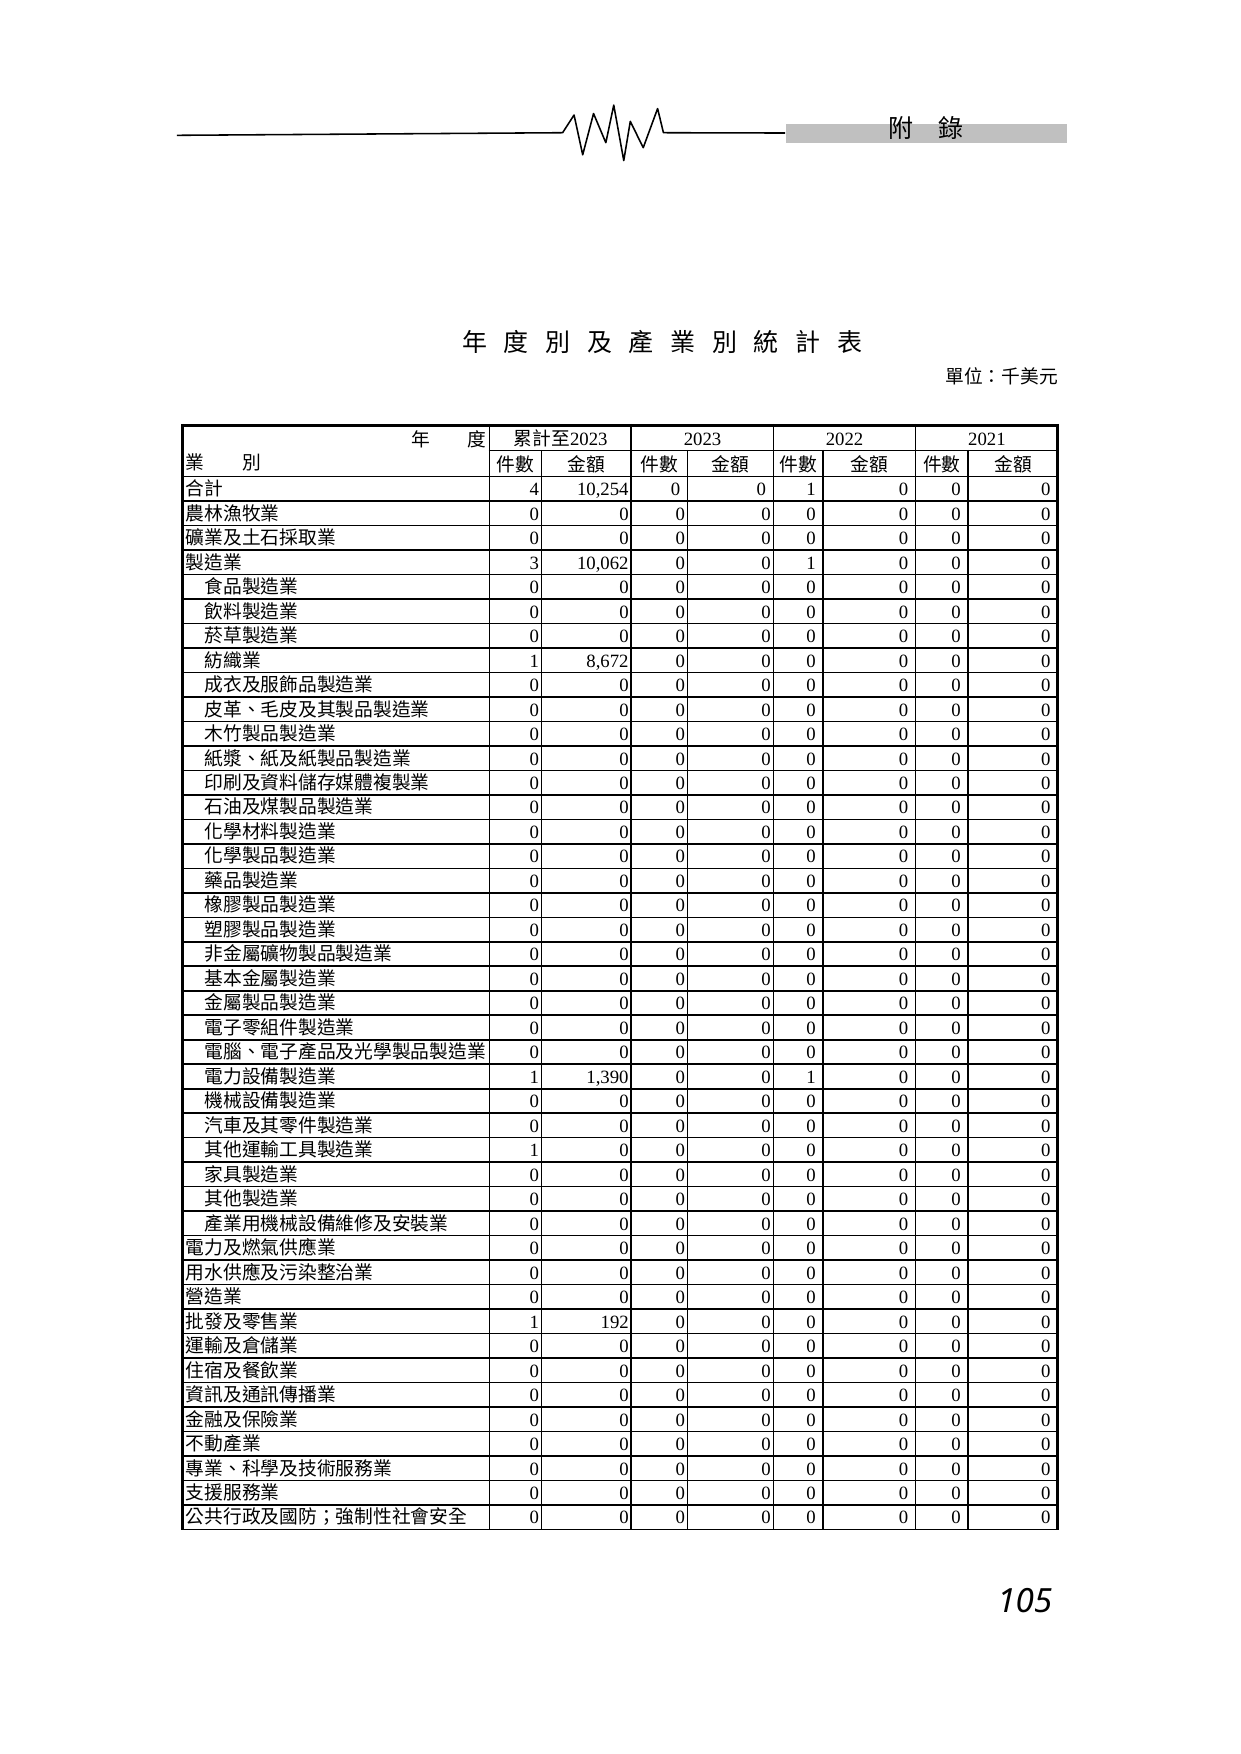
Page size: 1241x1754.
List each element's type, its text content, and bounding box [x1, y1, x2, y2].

table_cell 0 [824, 1016, 915, 1039]
table_cell 0 [632, 1236, 687, 1259]
table_cell 0 [688, 771, 773, 794]
table_cell 電腦、電子產品及光學製品製造業 [184, 1041, 489, 1063]
table_cell 0 [632, 894, 687, 916]
table_cell 0 [542, 918, 630, 941]
table_cell 0 [632, 1506, 687, 1528]
table_cell 0 [824, 747, 915, 769]
table_cell 0 [969, 1310, 1056, 1333]
table_cell 0 [688, 1041, 773, 1063]
table_cell 0 [824, 673, 915, 696]
table_cell 0 [542, 894, 630, 916]
table_cell 0 [542, 1236, 630, 1259]
table_cell 0 [542, 575, 630, 598]
table_cell 0 [490, 575, 541, 598]
table_cell 0 [774, 820, 822, 843]
table_cell 電子零組件製造業 [184, 1016, 489, 1039]
table_cell 0 [916, 1285, 967, 1308]
table_cell 住宿及餐飲業 [184, 1359, 489, 1382]
table_cell 0 [969, 600, 1056, 623]
table_cell 0 [774, 1163, 822, 1186]
table_cell 0 [688, 673, 773, 696]
table_cell 0 [969, 1334, 1056, 1357]
table_cell 0 [774, 747, 822, 769]
table_cell 非金屬礦物製品製造業 [184, 943, 489, 965]
table_cell 0 [490, 502, 541, 525]
table_cell 0 [916, 1138, 967, 1161]
table_cell 0 [916, 1163, 967, 1186]
table_cell 0 [774, 1310, 822, 1333]
table_cell 0 [688, 1457, 773, 1479]
table_cell 0 [688, 698, 773, 721]
table_cell 0 [688, 1481, 773, 1504]
table_cell 0 [916, 1016, 967, 1039]
table_cell 電力設備製造業 [184, 1065, 489, 1088]
table_cell 0 [916, 845, 967, 867]
table_cell 0 [632, 1090, 687, 1112]
table_cell 石油及煤製品製造業 [184, 796, 489, 818]
table_cell 0 [774, 1408, 822, 1431]
table_cell 0 [632, 1212, 687, 1235]
table_cell 0 [916, 673, 967, 696]
table_cell 成衣及服飾品製造業 [184, 673, 489, 696]
table_cell 件數 [490, 451, 541, 476]
table_cell 食品製造業 [184, 575, 489, 598]
table_cell 0 [824, 894, 915, 916]
table_cell 0 [688, 845, 773, 867]
table_cell 運輸及倉儲業 [184, 1334, 489, 1357]
table_cell 0 [542, 1408, 630, 1431]
table_cell 0 [688, 1261, 773, 1284]
table_cell 0 [688, 1114, 773, 1137]
table_cell 0 [916, 526, 967, 549]
table_cell 0 [969, 1359, 1056, 1382]
table_cell 0 [490, 918, 541, 941]
table_cell 0 [688, 1285, 773, 1308]
table_cell 0 [688, 526, 773, 549]
table_cell 0 [542, 1334, 630, 1357]
table_cell 0 [688, 1163, 773, 1186]
table_cell 0 [490, 1212, 541, 1235]
table_cell 不動產業 [184, 1432, 489, 1455]
table_cell 0 [824, 1506, 915, 1528]
table_cell 1 [774, 1065, 822, 1088]
table_cell 0 [824, 1163, 915, 1186]
table_header 年 度 業 別 [184, 427, 489, 476]
table_cell 0 [490, 1432, 541, 1455]
table_cell 8,672 [542, 649, 630, 672]
table_header 2022 [774, 427, 915, 450]
table_cell 0 [969, 1481, 1056, 1504]
table_cell 機械設備製造業 [184, 1090, 489, 1112]
table_cell 0 [688, 1334, 773, 1357]
table_cell 0 [916, 1383, 967, 1406]
table_cell 0 [774, 1334, 822, 1357]
table_cell 0 [824, 649, 915, 672]
table_cell 0 [632, 1481, 687, 1504]
table_cell 0 [688, 1432, 773, 1455]
table_cell 0 [688, 575, 773, 598]
table_cell 0 [824, 575, 915, 598]
table_cell 0 [824, 796, 915, 818]
table_cell 0 [824, 943, 915, 965]
table_cell 1 [490, 1310, 541, 1333]
table_cell 0 [969, 502, 1056, 525]
table_cell 印刷及資料儲存媒體複製業 [184, 771, 489, 794]
table_cell 0 [688, 992, 773, 1014]
table_cell 0 [774, 845, 822, 867]
table_cell 0 [774, 1261, 822, 1284]
table_cell 1 [490, 649, 541, 672]
table_cell 0 [774, 1212, 822, 1235]
table_cell 0 [824, 967, 915, 990]
table_cell 0 [542, 1016, 630, 1039]
table_cell 0 [632, 600, 687, 623]
table_cell 0 [824, 1041, 915, 1063]
table_cell 0 [916, 796, 967, 818]
table_cell 0 [824, 1212, 915, 1235]
table_cell 0 [632, 551, 687, 574]
table_cell 0 [774, 796, 822, 818]
table_cell 0 [542, 869, 630, 892]
table_cell 礦業及土石採取業 [184, 526, 489, 549]
table_cell 件數 [632, 451, 687, 476]
table_cell 0 [632, 967, 687, 990]
table_cell 0 [688, 1138, 773, 1161]
table_cell 0 [688, 1212, 773, 1235]
table_cell 0 [916, 1090, 967, 1112]
table_cell 0 [490, 722, 541, 745]
table_cell 0 [542, 771, 630, 794]
table_cell 0 [490, 1506, 541, 1528]
table_cell 0 [688, 796, 773, 818]
table_cell 0 [824, 1090, 915, 1112]
table_cell 0 [542, 1506, 630, 1528]
table_cell 0 [632, 1138, 687, 1161]
table_cell 0 [969, 1065, 1056, 1088]
table_cell 其他製造業 [184, 1187, 489, 1210]
table_cell 0 [969, 1163, 1056, 1186]
table_cell 0 [824, 1457, 915, 1479]
table_cell 0 [916, 477, 967, 500]
table_cell 件數 [774, 451, 822, 476]
table_cell 塑膠製品製造業 [184, 918, 489, 941]
table_cell 0 [542, 845, 630, 867]
table_cell 金額 [824, 451, 915, 476]
table_cell 皮革、毛皮及其製品製造業 [184, 698, 489, 721]
table_cell 0 [824, 698, 915, 721]
table_header 2023 [632, 427, 773, 450]
table_cell 0 [774, 1090, 822, 1112]
table_cell 1 [490, 1065, 541, 1088]
text 單位：千美元 [183, 361, 1058, 388]
table_cell 0 [824, 1408, 915, 1431]
table_cell 0 [969, 845, 1056, 867]
table_cell 0 [969, 526, 1056, 549]
table_cell 0 [774, 1138, 822, 1161]
table_cell 0 [824, 918, 915, 941]
table_cell 0 [969, 1041, 1056, 1063]
table_cell 0 [688, 1065, 773, 1088]
table_cell 0 [542, 747, 630, 769]
table_cell 0 [632, 624, 687, 647]
table_cell 0 [774, 624, 822, 647]
table_cell 0 [632, 649, 687, 672]
table_cell 支援服務業 [184, 1481, 489, 1504]
table_cell 0 [632, 771, 687, 794]
table_cell 0 [916, 747, 967, 769]
table_cell 營造業 [184, 1285, 489, 1308]
table_cell 0 [969, 698, 1056, 721]
table_cell 0 [916, 1334, 967, 1357]
table_cell 0 [688, 551, 773, 574]
table_cell 0 [542, 1212, 630, 1235]
table_cell 0 [916, 771, 967, 794]
table_cell 製造業 [184, 551, 489, 574]
table_cell 0 [969, 1236, 1056, 1259]
table_cell 10,254 [542, 477, 630, 500]
table_cell 0 [824, 869, 915, 892]
table_cell 0 [542, 1359, 630, 1382]
table_cell 0 [916, 551, 967, 574]
table_cell 電力及燃氣供應業 [184, 1236, 489, 1259]
table_cell 0 [490, 526, 541, 549]
table_cell 0 [969, 624, 1056, 647]
table_cell 0 [688, 1236, 773, 1259]
table_cell 10,062 [542, 551, 630, 574]
table_cell 0 [542, 1383, 630, 1406]
table_cell 0 [774, 1114, 822, 1137]
table_cell 0 [542, 1114, 630, 1137]
table_cell 0 [916, 698, 967, 721]
table_cell 0 [688, 624, 773, 647]
table_cell 0 [688, 1506, 773, 1528]
table_cell 0 [969, 771, 1056, 794]
table_cell 0 [824, 624, 915, 647]
table_cell 0 [542, 1457, 630, 1479]
table_cell 0 [916, 1432, 967, 1455]
table_cell 0 [969, 967, 1056, 990]
table_cell 0 [969, 1212, 1056, 1235]
table_cell 0 [490, 1261, 541, 1284]
table_cell 專業、科學及技術服務業 [184, 1457, 489, 1479]
table_cell 0 [542, 502, 630, 525]
table_cell 0 [688, 967, 773, 990]
table_cell 0 [916, 918, 967, 941]
table_cell 3 [490, 551, 541, 574]
table_cell 用水供應及污染整治業 [184, 1261, 489, 1284]
table_cell 0 [490, 1359, 541, 1382]
table_cell 0 [969, 1457, 1056, 1479]
table_cell 農林漁牧業 [184, 502, 489, 525]
table_cell 金額 [969, 451, 1056, 476]
table_cell 0 [969, 722, 1056, 745]
table_cell 0 [688, 1408, 773, 1431]
table_cell 0 [774, 502, 822, 525]
table_cell 0 [542, 1481, 630, 1504]
table_cell 0 [632, 992, 687, 1014]
table_cell 件數 [916, 451, 967, 476]
table_cell 家具製造業 [184, 1163, 489, 1186]
table_cell 0 [490, 1090, 541, 1112]
table_cell 0 [774, 649, 822, 672]
table_cell 0 [916, 1481, 967, 1504]
table_cell 0 [824, 600, 915, 623]
table_cell 0 [969, 1432, 1056, 1455]
table_cell 0 [490, 698, 541, 721]
table_cell 0 [774, 526, 822, 549]
table_cell 0 [916, 992, 967, 1014]
table_cell 0 [774, 1016, 822, 1039]
table_cell 金屬製品製造業 [184, 992, 489, 1014]
table_cell 0 [542, 526, 630, 549]
table_cell 0 [490, 796, 541, 818]
table_cell 0 [542, 673, 630, 696]
table_cell 0 [542, 624, 630, 647]
table_cell 1 [490, 1138, 541, 1161]
table_cell 0 [824, 1481, 915, 1504]
table_cell 0 [916, 1114, 967, 1137]
table_cell 紡織業 [184, 649, 489, 672]
table_cell 0 [542, 1090, 630, 1112]
table_cell 0 [542, 967, 630, 990]
table_cell 0 [490, 1016, 541, 1039]
table_cell 0 [969, 1187, 1056, 1210]
table_cell 0 [774, 894, 822, 916]
table_cell 0 [824, 1065, 915, 1088]
table_cell 0 [916, 943, 967, 965]
table_cell 0 [688, 747, 773, 769]
table_cell 0 [632, 845, 687, 867]
table_cell 0 [969, 575, 1056, 598]
table_cell 0 [774, 722, 822, 745]
table_cell 0 [490, 992, 541, 1014]
table_cell 0 [490, 820, 541, 843]
table_cell 0 [969, 943, 1056, 965]
table_cell 0 [490, 624, 541, 647]
table_cell 0 [542, 1138, 630, 1161]
table_cell 化學材料製造業 [184, 820, 489, 843]
table_cell 0 [490, 1457, 541, 1479]
table_cell 0 [774, 1359, 822, 1382]
table_cell 0 [774, 698, 822, 721]
table_cell 0 [774, 1383, 822, 1406]
table_cell 1,390 [542, 1065, 630, 1088]
table_cell 0 [542, 1261, 630, 1284]
table_cell 0 [490, 600, 541, 623]
table_cell 0 [969, 1506, 1056, 1528]
table_cell 0 [688, 1090, 773, 1112]
table_cell 合計 [184, 477, 489, 500]
table_cell 0 [632, 796, 687, 818]
table_cell 0 [632, 526, 687, 549]
table_cell 0 [542, 600, 630, 623]
table_cell 0 [774, 575, 822, 598]
table_cell 0 [688, 502, 773, 525]
table_cell 0 [916, 1187, 967, 1210]
table_cell 0 [490, 1163, 541, 1186]
table_cell 0 [490, 747, 541, 769]
table_cell 0 [632, 943, 687, 965]
table_cell 0 [969, 918, 1056, 941]
table_cell 0 [632, 1016, 687, 1039]
table_cell 0 [688, 477, 773, 500]
table_cell 1 [774, 477, 822, 500]
table_cell 0 [632, 477, 687, 500]
table_cell 0 [542, 1187, 630, 1210]
table_cell 0 [916, 649, 967, 672]
table_cell 0 [490, 967, 541, 990]
table_cell 0 [824, 1334, 915, 1357]
table_cell 0 [632, 1334, 687, 1357]
table_cell 金額 [688, 451, 773, 476]
table_cell 0 [824, 551, 915, 574]
table_cell 0 [916, 1457, 967, 1479]
table_cell 0 [824, 477, 915, 500]
table_cell 0 [824, 1114, 915, 1137]
table_cell 0 [632, 1163, 687, 1186]
table_cell 0 [632, 1383, 687, 1406]
table_cell 0 [824, 722, 915, 745]
table_cell 0 [824, 820, 915, 843]
table_cell 0 [824, 502, 915, 525]
table_cell 0 [969, 1383, 1056, 1406]
table_cell 0 [774, 992, 822, 1014]
table_cell 0 [632, 1359, 687, 1382]
table_cell 0 [632, 1408, 687, 1431]
table_cell 0 [969, 477, 1056, 500]
table_cell 0 [774, 1481, 822, 1504]
table_cell 0 [632, 673, 687, 696]
table_header 2021 [916, 427, 1056, 450]
table_cell 0 [774, 600, 822, 623]
table_cell 0 [632, 1065, 687, 1088]
table_cell 批發及零售業 [184, 1310, 489, 1333]
table_cell 0 [688, 943, 773, 965]
table_cell 0 [774, 967, 822, 990]
table_cell 0 [632, 1457, 687, 1479]
table_cell 飲料製造業 [184, 600, 489, 623]
table_cell 0 [688, 1187, 773, 1210]
table_cell 0 [490, 1187, 541, 1210]
table_cell 產業用機械設備維修及安裝業 [184, 1212, 489, 1235]
table_cell 192 [542, 1310, 630, 1333]
table_cell 0 [632, 1187, 687, 1210]
table_cell 0 [542, 722, 630, 745]
table_cell 0 [774, 1506, 822, 1528]
table_cell 0 [969, 1138, 1056, 1161]
table_cell 0 [632, 1285, 687, 1308]
table_cell 0 [688, 869, 773, 892]
table_cell 0 [916, 1359, 967, 1382]
table_cell 0 [969, 673, 1056, 696]
table_cell 0 [774, 673, 822, 696]
table_cell 0 [916, 1041, 967, 1063]
table_cell 0 [824, 1432, 915, 1455]
table_cell 0 [824, 1187, 915, 1210]
table_cell 木竹製品製造業 [184, 722, 489, 745]
table_cell 0 [969, 796, 1056, 818]
table_cell 0 [824, 1359, 915, 1382]
table_cell 金額 [542, 451, 630, 476]
table_cell 0 [490, 1481, 541, 1504]
table_cell 0 [542, 698, 630, 721]
table_cell 0 [632, 698, 687, 721]
table_cell 0 [632, 820, 687, 843]
table_cell 4 [490, 477, 541, 500]
table_cell 0 [542, 1163, 630, 1186]
table_cell 0 [632, 1041, 687, 1063]
table_cell 0 [969, 747, 1056, 769]
table_header 累計至2023 [490, 427, 630, 450]
table_cell 0 [542, 1432, 630, 1455]
table_cell 0 [916, 1506, 967, 1528]
table_cell 0 [632, 918, 687, 941]
table_cell 0 [916, 820, 967, 843]
table_cell 0 [688, 894, 773, 916]
table_cell 0 [542, 820, 630, 843]
table_cell 0 [969, 1408, 1056, 1431]
table_cell 0 [969, 894, 1056, 916]
table_cell 0 [542, 1041, 630, 1063]
table_cell 0 [916, 624, 967, 647]
table_cell 0 [916, 967, 967, 990]
table_cell 0 [916, 1065, 967, 1088]
table_cell 0 [774, 1457, 822, 1479]
table_cell 0 [969, 551, 1056, 574]
table_cell 0 [774, 1285, 822, 1308]
table_cell 0 [632, 1310, 687, 1333]
table_cell 0 [969, 1114, 1056, 1137]
table_cell 藥品製造業 [184, 869, 489, 892]
table_cell 0 [688, 918, 773, 941]
table_cell 0 [632, 869, 687, 892]
table_cell 0 [542, 796, 630, 818]
table_cell 0 [490, 943, 541, 965]
table_cell 0 [774, 1187, 822, 1210]
table_cell 0 [916, 575, 967, 598]
table_cell 0 [490, 1041, 541, 1063]
table_cell 0 [824, 845, 915, 867]
table_cell 汽車及其零件製造業 [184, 1114, 489, 1137]
table_cell 0 [774, 1236, 822, 1259]
table_cell 0 [688, 1016, 773, 1039]
table_cell 0 [916, 1310, 967, 1333]
table_cell 0 [542, 943, 630, 965]
table_cell 0 [824, 1285, 915, 1308]
table_cell 0 [688, 1383, 773, 1406]
table_cell 0 [688, 600, 773, 623]
table_cell 0 [774, 918, 822, 941]
table_cell 0 [688, 722, 773, 745]
text 年度別及產業別統計表 [183, 299, 1058, 361]
table_cell 0 [969, 869, 1056, 892]
table_cell 0 [824, 1138, 915, 1161]
table_cell 0 [969, 1090, 1056, 1112]
table_cell 0 [969, 820, 1056, 843]
table_cell 0 [490, 845, 541, 867]
table_cell 0 [824, 1310, 915, 1333]
table_cell 0 [490, 771, 541, 794]
table_cell 0 [824, 992, 915, 1014]
table_cell 基本金屬製造業 [184, 967, 489, 990]
table_cell 0 [969, 1016, 1056, 1039]
table_cell 0 [916, 600, 967, 623]
table_cell 0 [969, 649, 1056, 672]
table_cell 0 [969, 1261, 1056, 1284]
table_cell 0 [490, 894, 541, 916]
table_cell 0 [632, 1261, 687, 1284]
table_cell 0 [969, 992, 1056, 1014]
table_cell 0 [774, 771, 822, 794]
table_cell 0 [824, 1383, 915, 1406]
table_cell 0 [916, 722, 967, 745]
table_cell 0 [632, 747, 687, 769]
table_cell 0 [969, 1285, 1056, 1308]
table_cell 0 [632, 575, 687, 598]
table_cell 0 [490, 673, 541, 696]
table_cell 橡膠製品製造業 [184, 894, 489, 916]
table_cell 0 [688, 649, 773, 672]
table_cell 0 [916, 869, 967, 892]
table_cell 資訊及通訊傳播業 [184, 1383, 489, 1406]
table_cell 0 [688, 1359, 773, 1382]
table_cell 0 [774, 1041, 822, 1063]
table_cell 菸草製造業 [184, 624, 489, 647]
table_cell 1 [774, 551, 822, 574]
table_cell 0 [632, 1432, 687, 1455]
table_cell 0 [632, 502, 687, 525]
table_cell 0 [916, 1261, 967, 1284]
table_cell 0 [916, 502, 967, 525]
table_cell 0 [490, 1334, 541, 1357]
table_cell 0 [824, 771, 915, 794]
table_cell 化學製品製造業 [184, 845, 489, 867]
table_cell 紙漿、紙及紙製品製造業 [184, 747, 489, 769]
table_cell 0 [774, 943, 822, 965]
table_cell 0 [490, 1408, 541, 1431]
table_cell 0 [916, 1236, 967, 1259]
table_cell 0 [824, 526, 915, 549]
table_cell 0 [824, 1261, 915, 1284]
table_cell 0 [632, 1114, 687, 1137]
table_cell 其他運輸工具製造業 [184, 1138, 489, 1161]
table_cell 0 [916, 1212, 967, 1235]
table_cell 公共行政及國防；強制性社會安全 [184, 1506, 489, 1528]
table_cell 0 [490, 1236, 541, 1259]
table_cell 0 [688, 820, 773, 843]
table_cell 0 [490, 1114, 541, 1137]
table_cell 0 [632, 722, 687, 745]
table_cell 0 [490, 1285, 541, 1308]
table_cell 0 [490, 1383, 541, 1406]
table_cell 0 [774, 1432, 822, 1455]
table_cell 金融及保險業 [184, 1408, 489, 1431]
table_cell 0 [542, 1285, 630, 1308]
table_cell 0 [688, 1310, 773, 1333]
table_cell 0 [542, 992, 630, 1014]
table_cell 0 [824, 1236, 915, 1259]
table_cell 0 [916, 894, 967, 916]
table_cell 0 [916, 1408, 967, 1431]
table_cell 0 [490, 869, 541, 892]
table_cell 0 [774, 869, 822, 892]
